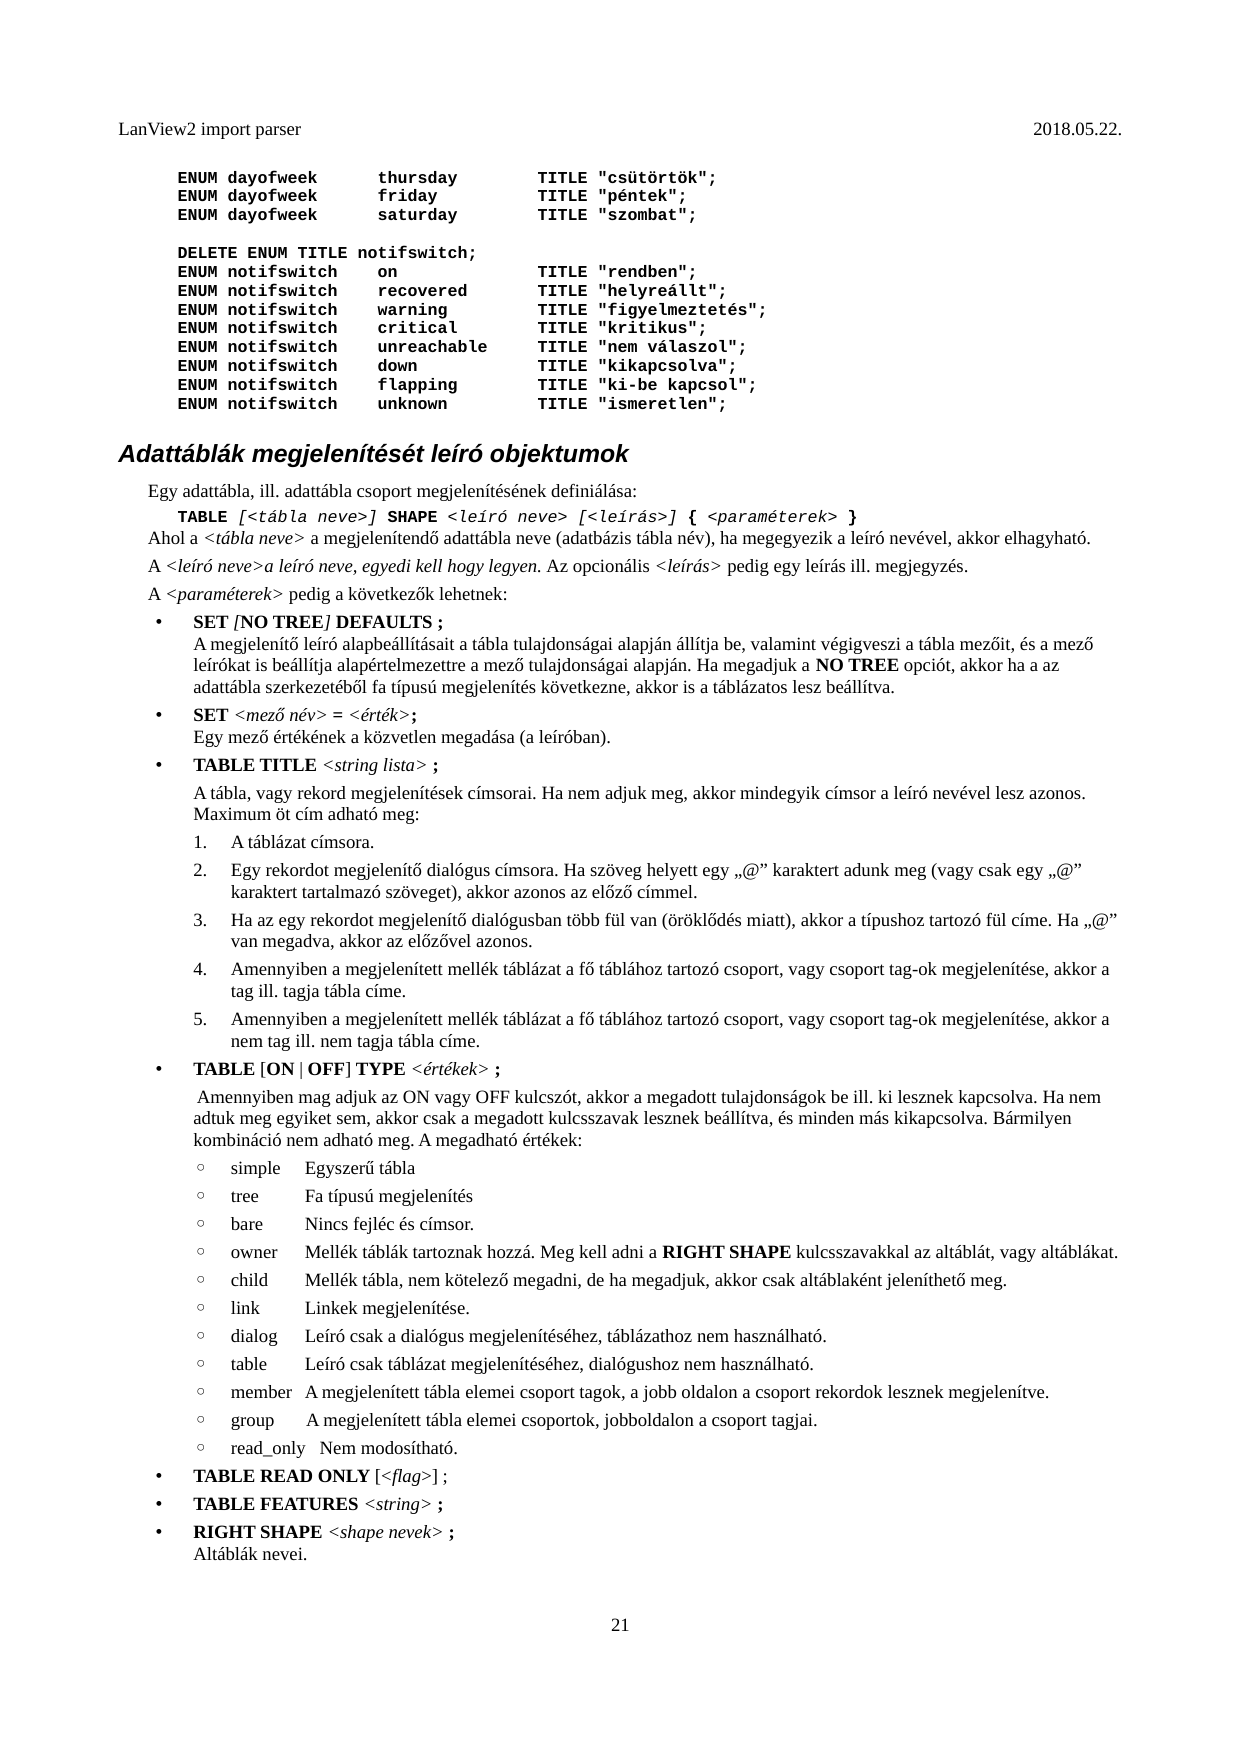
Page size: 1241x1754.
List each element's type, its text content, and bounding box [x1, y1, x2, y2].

list TABLE READ ONLY [<flag>] ; [156, 1465, 1122, 1486]
text ENUM dayofweek saturday TITLE "szombat"; [177, 207, 1122, 226]
subtitle Adattáblák megjelenítését leíró objektumok [118, 439, 1122, 468]
list A táblázat címsora. [193, 831, 1122, 853]
list SET <mező név> = <érték>; Egy mező értékének a közvetlen megadása (a leíróban). [156, 704, 1122, 747]
list Amennyiben a megjelenített mellék táblázat a fő táblához tartozó csoport, vagy csoport tag-ok megjelenítése, akkor a nem tag ill. nem tagja tábla címe. [193, 1008, 1122, 1051]
list TABLE [ON | OFF] TYPE <értékek> ; [156, 1057, 1122, 1079]
list Amennyiben mag adjuk az ON vagy OFF kulcszót, akkor a megadott tulajdonságok be ill. ki lesznek kapcsolva. Ha nem adtuk meg egyiket sem, akkor csak a megadott kulcsszavak lesznek beállítva, és minden más kikapcsolva. Bármilyen kombináció nem adható meg. A megadható értékek: [156, 1086, 1122, 1150]
text Egy adattábla, ill. adattábla csoport megjelenítésének definiálása: [118, 480, 1122, 502]
text ENUM notifswitch critical TITLE "kritikus"; [177, 320, 1122, 339]
list Egy rekordot megjelenítő dialógus címsora. Ha szöveg helyett egy „@” karaktert adunk meg (vagy csak egy „@” karaktert tartalmazó szöveget), akkor azonos az előző címmel. [193, 859, 1122, 902]
list simple Egyszerű tábla [193, 1157, 1122, 1178]
list member A megjelenített tábla elemei csoport tagok, a jobb oldalon a csoport rekordok lesznek megjelenítve. [193, 1381, 1122, 1402]
list SET [NO TREE] DEFAULTS ; A megjelenítő leíró alapbeállításait a tábla tulajdonságai alapján állítja be, valamint végigveszi a tábla mezőit, és a mező leírókat is beállítja alapértelmezettre a mező tulajdonságai alapján. Ha megadjuk a NO TREE opciót, akkor ha a az adattábla szerkezetéből fa típusú megjelenítés következne, akkor is a táblázatos lesz beállítva. [156, 611, 1122, 697]
list Ha az egy rekordot megjelenítő dialógusban több fül van (öröklődés miatt), akkor a típushoz tartozó fül címe. Ha „@” van megadva, akkor az előzővel azonos. [193, 909, 1122, 952]
text ENUM dayofweek friday TITLE "péntek"; [177, 188, 1122, 207]
text ENUM notifswitch flapping TITLE "ki-be kapcsol"; [177, 377, 1122, 395]
text TABLE [<tábla neve>] SHAPE <leíró neve> [<leírás>] { <paraméterek> } [177, 508, 1122, 527]
list TABLE FEATURES <string> ; [156, 1493, 1122, 1514]
list child Mellék tábla, nem kötelező megadni, de ha megadjuk, akkor csak altáblaként jeleníthető meg. [193, 1269, 1122, 1290]
text ENUM notifswitch warning TITLE "figyelmeztetés"; [177, 301, 1122, 320]
list RIGHT SHAPE <shape nevek> ; Altáblák nevei. [156, 1521, 1122, 1564]
list A tábla, vagy rekord megjelenítések címsorai. Ha nem adjuk meg, akkor mindegyik címsor a leíró nevével lesz azonos. Maximum öt cím adható meg: [156, 782, 1122, 825]
text ENUM dayofweek thursday TITLE "csütörtök"; [177, 169, 1122, 188]
text DELETE ENUM TITLE notifswitch; [177, 244, 1122, 263]
text A <leíró neve>a leíró neve, egyedi kell hogy legyen. Az opcionális <leírás> pedig egy leírás ill. megjegyzés. [118, 555, 1122, 577]
text ENUM notifswitch down TITLE "kikapcsolva"; [177, 358, 1122, 377]
text ENUM notifswitch unreachable TITLE "nem válaszol"; [177, 339, 1122, 358]
list read_only Nem modosítható. [193, 1437, 1122, 1458]
list Amennyiben a megjelenített mellék táblázat a fő táblához tartozó csoport, vagy csoport tag-ok megjelenítése, akkor a tag ill. tagja tábla címe. [193, 958, 1122, 1001]
text ENUM notifswitch recovered TITLE "helyreállt"; [177, 282, 1122, 301]
text ENUM notifswitch unknown TITLE "ismeretlen"; [177, 395, 1122, 414]
text A <paraméterek> pedig a következők lehetnek: [118, 583, 1122, 605]
list TABLE TITLE <string lista> ; [156, 753, 1122, 775]
list tree Fa típusú megjelenítés [193, 1185, 1122, 1206]
list owner Mellék táblák tartoznak hozzá. Meg kell adni a RIGHT SHAPE kulcsszavakkal az altáblát, vagy altáblákat. [193, 1241, 1122, 1262]
list link Linkek megjelenítése. [193, 1297, 1122, 1318]
text ENUM notifswitch on TITLE "rendben"; [177, 263, 1122, 282]
text Ahol a <tábla neve> a megjelenítendő adattábla neve (adatbázis tábla név), ha megegyezik a leíró nevével, akkor elhagyható. [118, 527, 1122, 549]
list table Leíró csak táblázat megjelenítéséhez, dialógushoz nem használható. [193, 1353, 1122, 1374]
list group A megjelenített tábla elemei csoportok, jobboldalon a csoport tagjai. [193, 1409, 1122, 1430]
list bare Nincs fejléc és címsor. [193, 1213, 1122, 1234]
list dialog Leíró csak a dialógus megjelenítéséhez, táblázathoz nem használható. [193, 1325, 1122, 1346]
